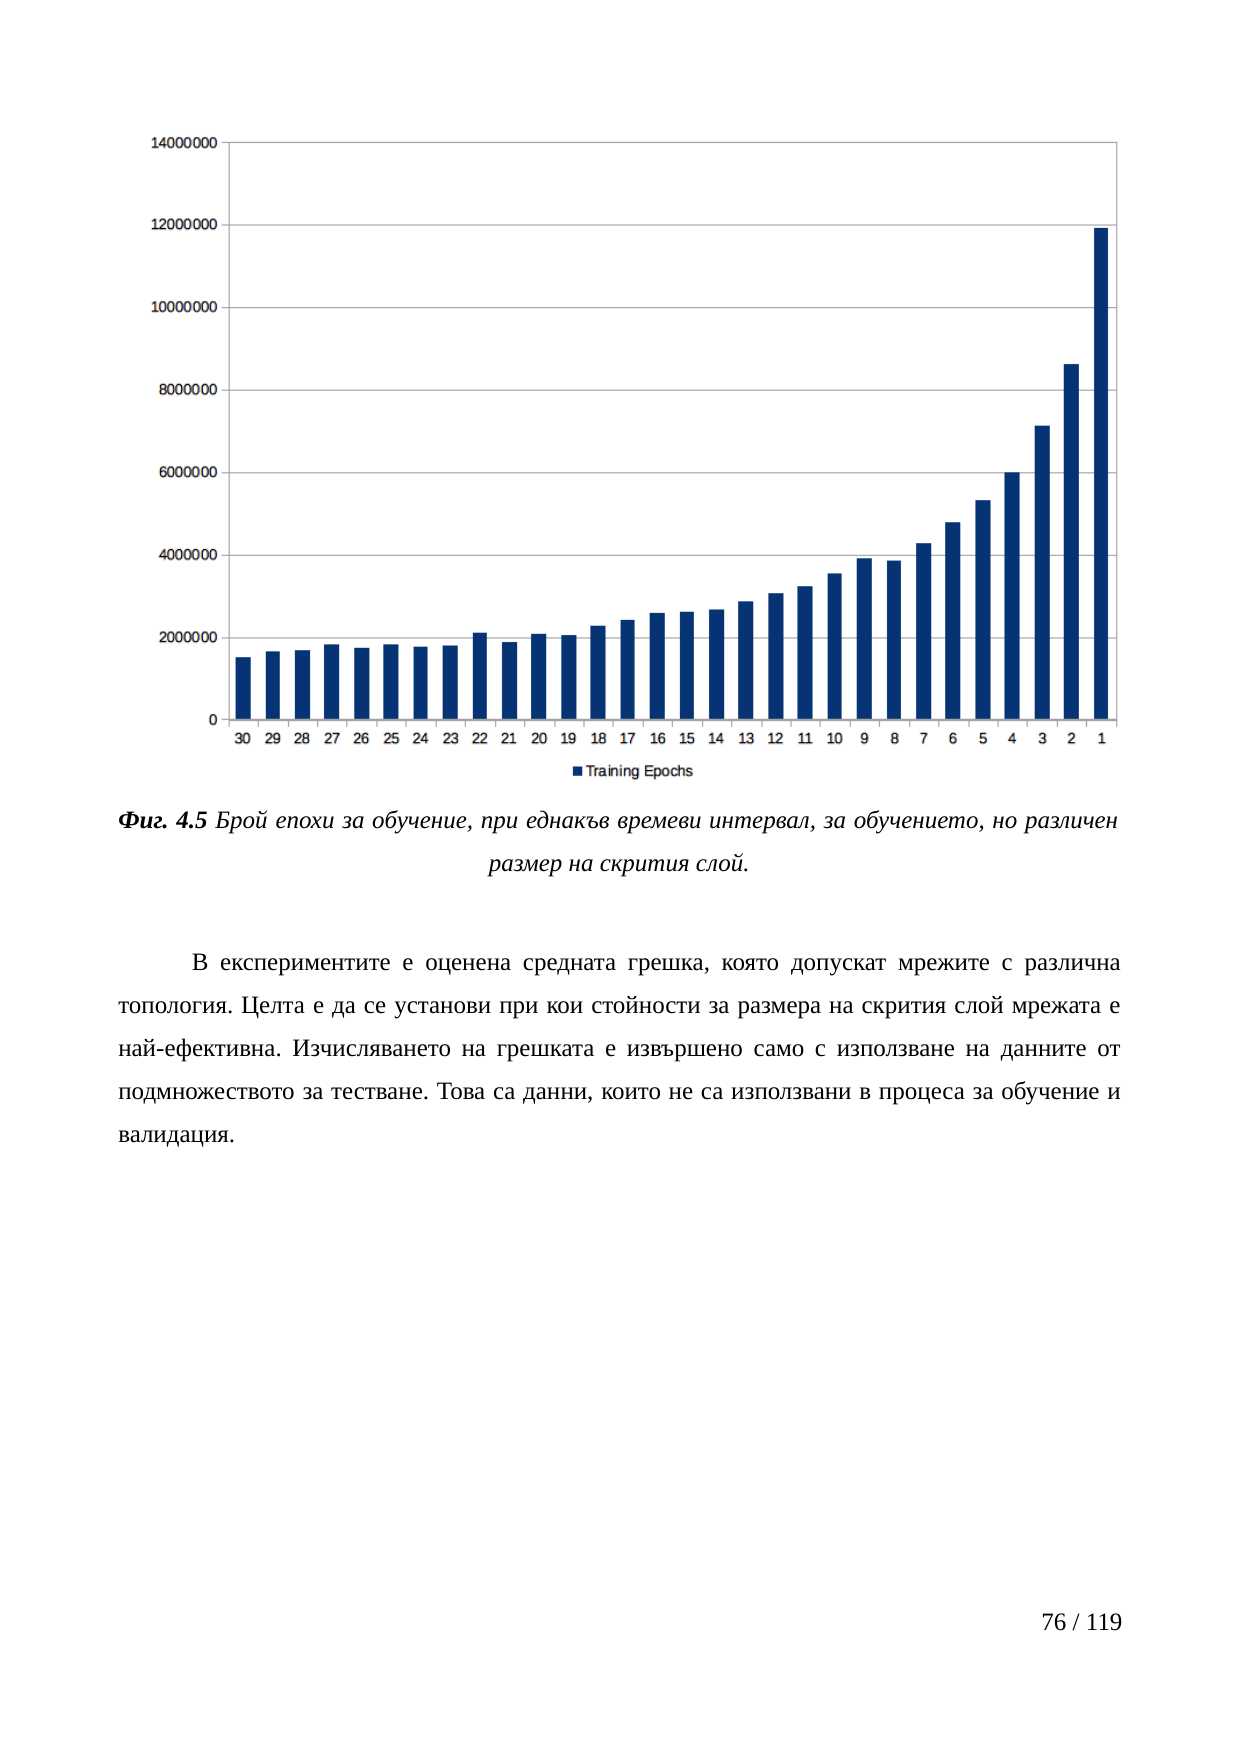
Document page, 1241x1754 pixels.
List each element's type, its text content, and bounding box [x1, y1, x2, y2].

picture [131, 121, 1136, 791]
text В експериментите е оценена средната грешка, която допускат мрежите с различна топология. Целта е да се установи при кои стойности за размера на скрития слой мрежата е най-ефективна. Изчисляването на грешката е извършено само с използване на данните от подмножеството за тестване. Това са данни, които не са използвани в процеса за обучение и валидация. [118, 947, 1122, 1148]
text Фиг. 4.5 Брой епохи за обучение, при еднакъв времеви интервал, за обучението, но различен размер на скрития слой. [118, 791, 1122, 877]
